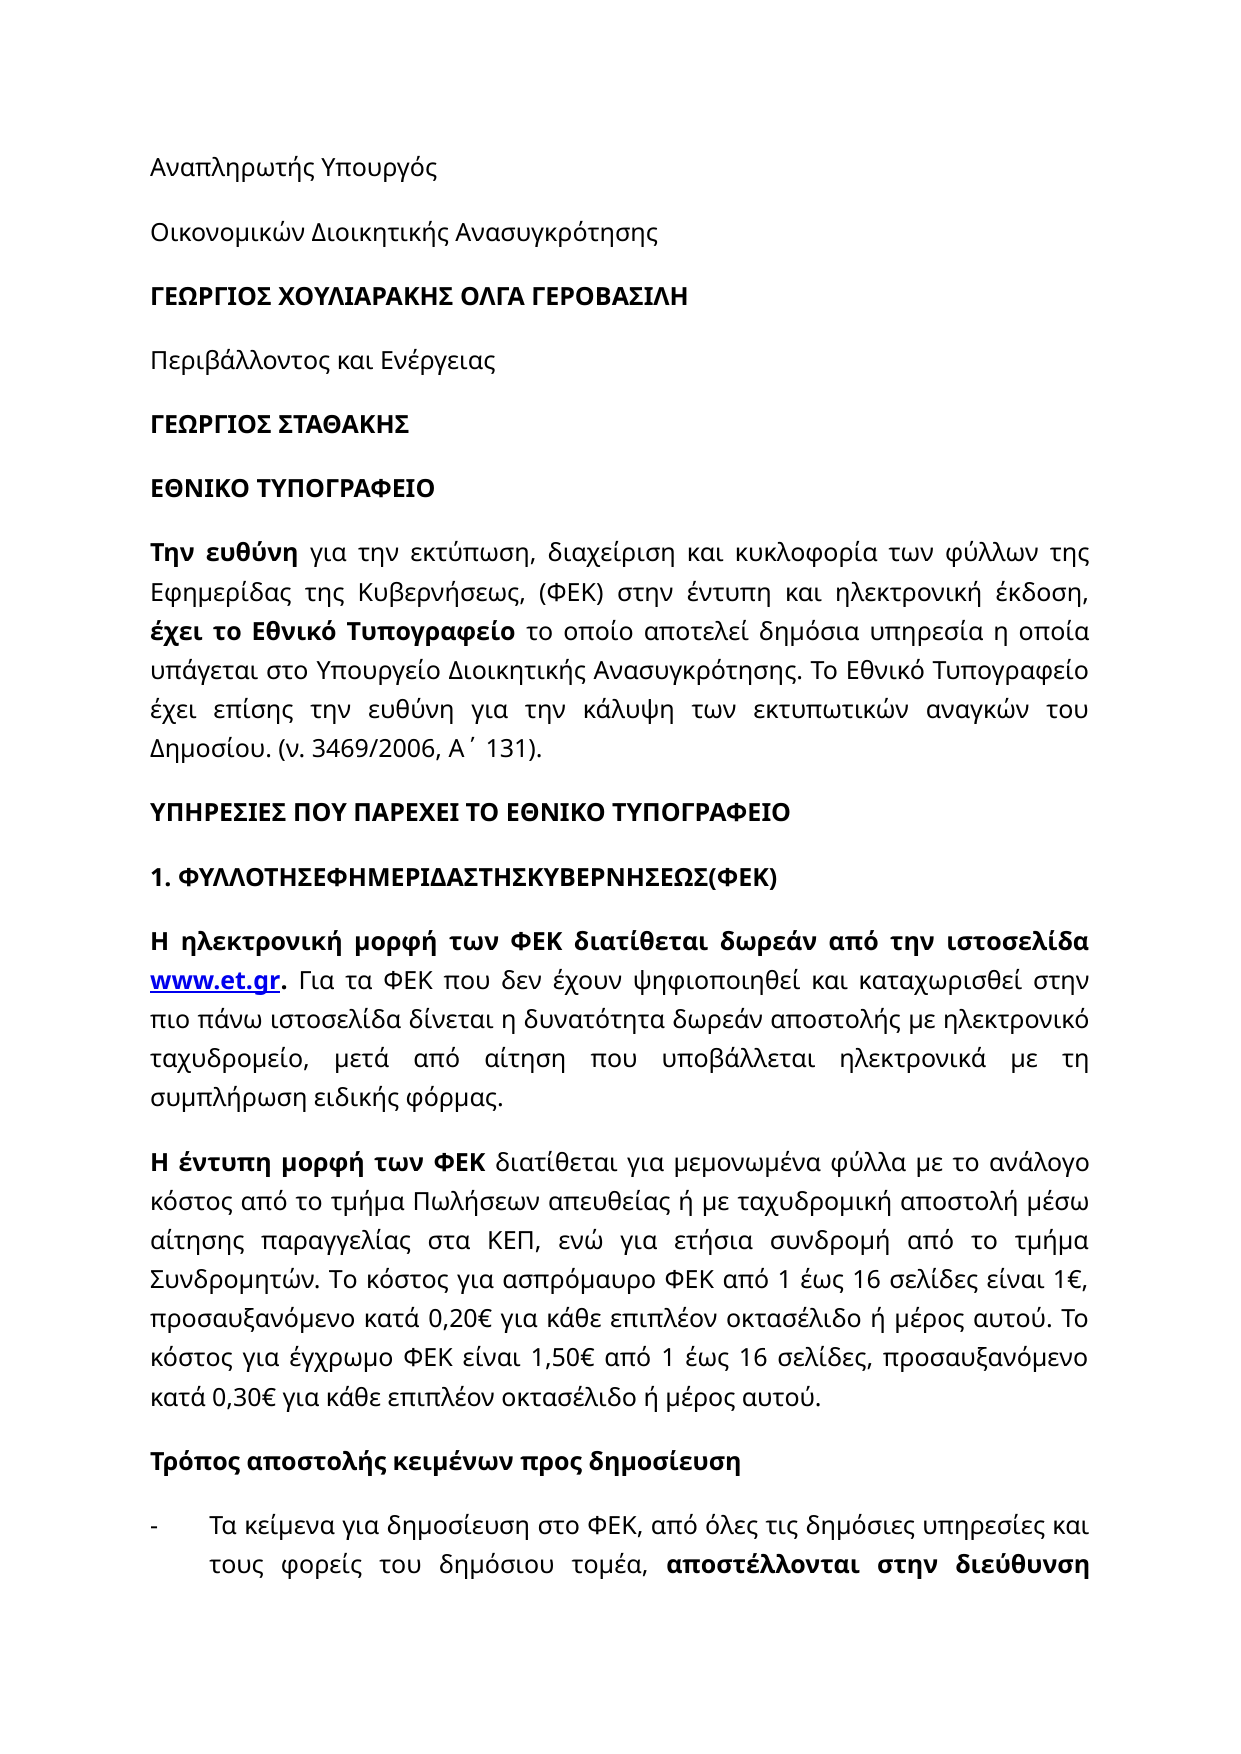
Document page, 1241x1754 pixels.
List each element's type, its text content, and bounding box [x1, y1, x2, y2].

text Η ηλεκτρονική μορφή των ΦΕΚ διατίθεται δωρεάν από την ιστοσελίδα www.et.gr. Για τα ΦΕΚ που δεν έχουν ψηφιοποιηθεί και καταχωρισθεί στην πιο πάνω ιστοσελίδα δίνεται η δυνατότητα δωρεάν αποστολής με ηλεκτρονικό ταχυδρομείο, μετά από αίτηση που υποβάλλεται ηλεκτρονικά με τη συμπλήρωση ειδικής φόρμας. [150, 923, 1090, 1114]
text Οικονομικών Διοικητικής Ανασυγκρότησης [150, 214, 1090, 248]
text Η έντυπη μορφή των ΦΕΚ διατίθεται για μεμονωμένα φύλλα με το ανάλογο κόστος από το τμήμα Πωλήσεων απευθείας ή με ταχυδρομική αποστολή μέσω αίτησης παραγγελίας στα ΚΕΠ, ενώ για ετήσια συνδρομή από το τμήμα Συνδρομητών. Tο κόστος για ασπρόμαυρο ΦΕΚ από 1 έως 16 σελίδες είναι 1€, προσαυξανόμενο κατά 0,20€ για κάθε επιπλέον οκτασέλιδο ή μέρος αυτού. Το κόστος για έγχρωμο ΦΕΚ είναι 1,50€ από 1 έως 16 σελίδες, προσαυξανόμενο κατά 0,30€ για κάθε επιπλέον οκτασέλιδο ή μέρος αυτού. [150, 1144, 1090, 1413]
text ΓΕΩΡΓΙΟΣ ΧΟΥΛΙΑΡΑΚΗΣ ΟΛΓΑ ΓΕΡΟΒΑΣΙΛΗ [150, 278, 1090, 312]
text ΓΕΩΡΓΙΟΣ ΣΤΑΘΑΚΗΣ [150, 407, 1090, 441]
text ΥΠΗΡΕΣΙΕΣ ΠΟΥ ΠΑΡΕΧΕΙ ΤΟ ΕΘΝΙΚΟ ΤΥΠΟΓΡΑΦΕΙΟ [150, 795, 1090, 829]
text Περιβάλλοντος και Ενέργειας [150, 342, 1090, 377]
text Αναπληρωτής Υπουργός [150, 150, 1090, 184]
list - Τα κείμενα για δημοσίευση στο ΦΕΚ, από όλες τις δημόσιες υπηρεσίες και τους φορείς του δημόσιου τομέα, αποστέλλονται στην διεύθυνση [150, 1507, 1090, 1581]
text ΕΘΝΙΚΟ ΤΥΠΟΓΡΑΦΕΙΟ [150, 471, 1090, 505]
text Τρόπος αποστολής κειμένων προς δημοσίευση [150, 1443, 1090, 1477]
text Την ευθύνη για την εκτύπωση, διαχείριση και κυκλοφορία των φύλλων της Εφημερίδας της Κυβερνήσεως, (ΦΕΚ) στην έντυπη και ηλεκτρονική έκδοση, έχει το Εθνικό Tυπογραφείο το οποίο αποτελεί δημόσια υπηρεσία η οποία υπάγεται στο Υπουργείο Διοικητικής Ανασυγκρότησης. Το Εθνικό Τυπογραφείο έχει επίσης την ευθύνη για την κάλυψη των εκτυπωτικών αναγκών του Δημοσίου. (ν. 3469/2006, Α΄ 131). [150, 535, 1090, 765]
text 1. ΦΥΛΛΟΤΗΣΕΦΗΜΕΡΙΔΑΣΤΗΣΚΥΒΕΡΝΗΣΕΩΣ(ΦΕΚ) [150, 859, 1090, 893]
